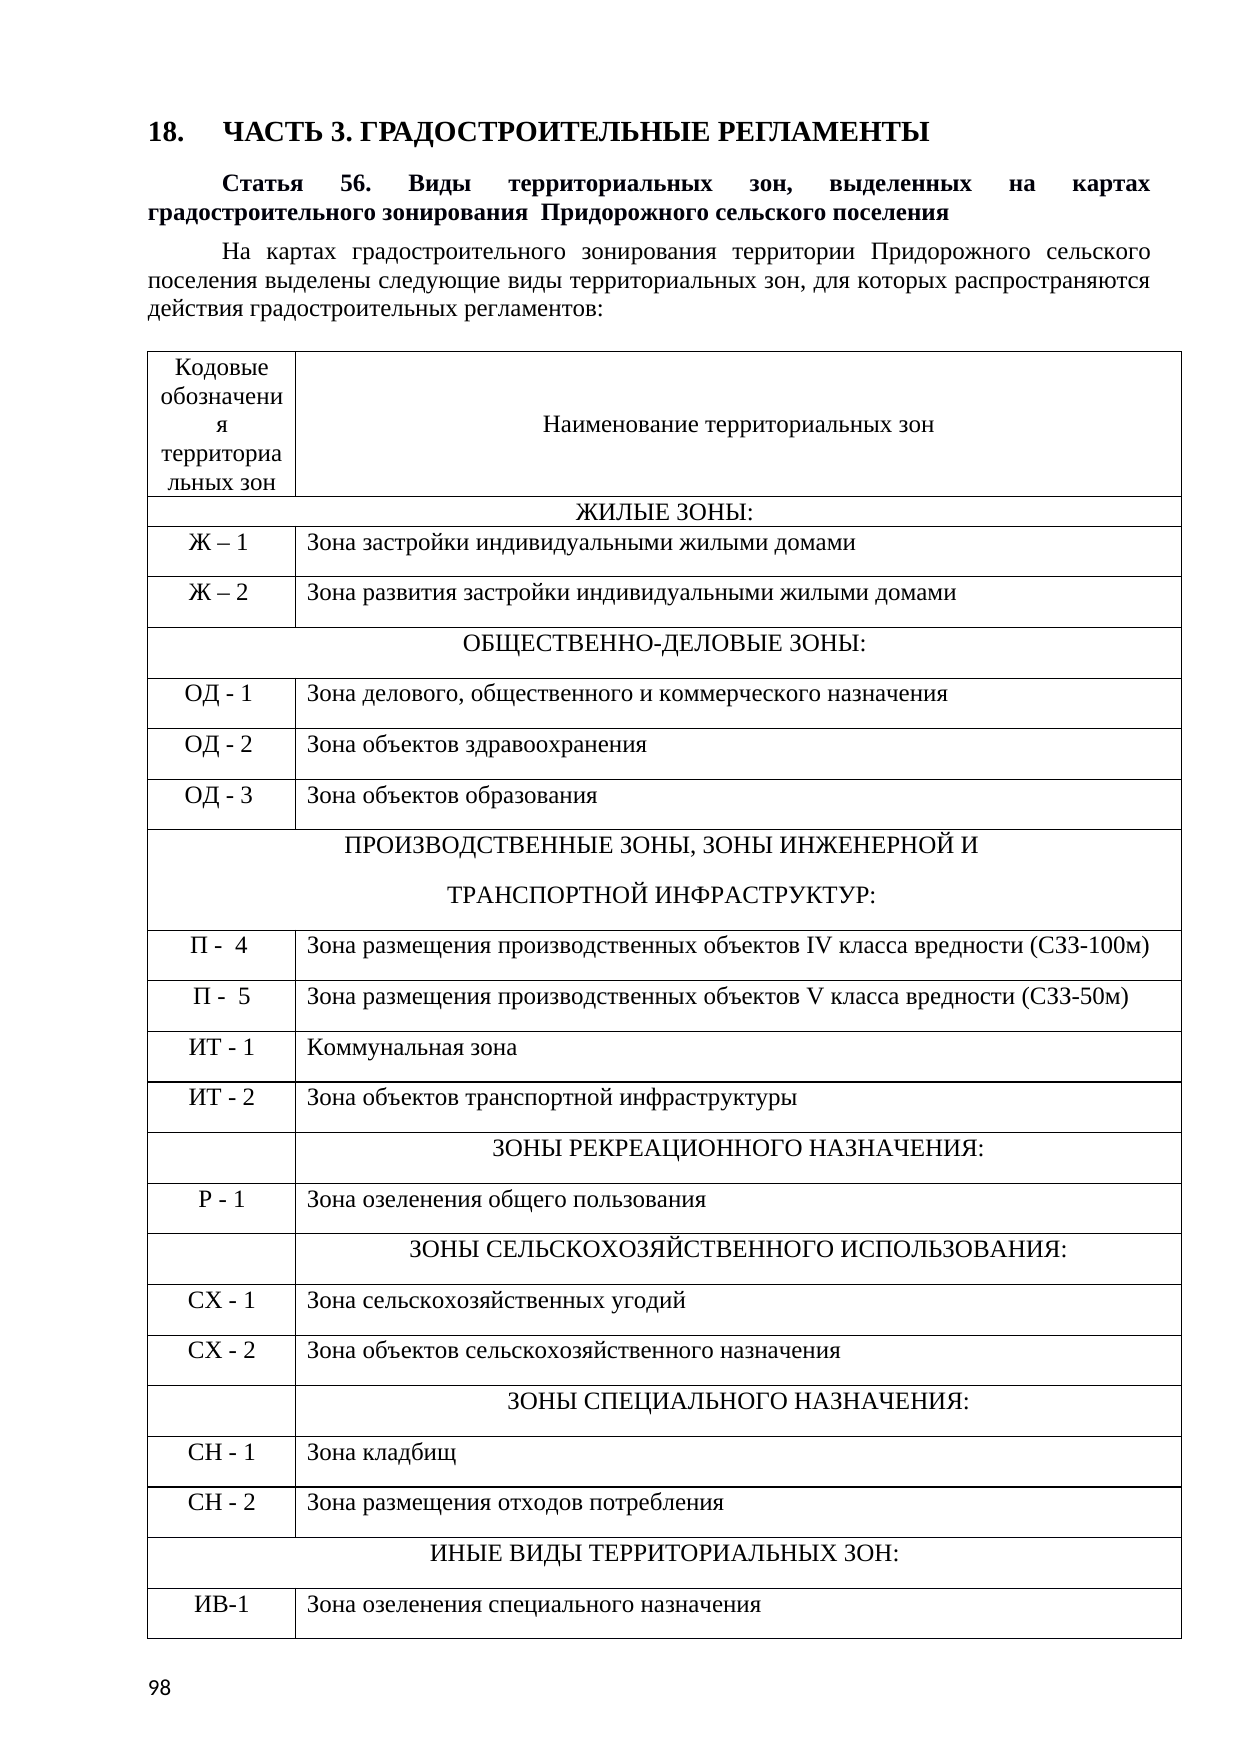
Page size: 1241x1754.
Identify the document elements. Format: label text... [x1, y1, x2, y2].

table_cell ИВ-1 [148, 1589, 295, 1638]
table_cell Зона развития застройки индивидуальными жилыми домами [296, 577, 1181, 627]
table_cell Ж – 2 [148, 577, 295, 627]
table_cell [148, 1386, 295, 1436]
table_cell Коммунальная зона [296, 1032, 1181, 1081]
table_cell Зона объектов транспортной инфраструктуры [296, 1083, 1181, 1132]
table_cell Зона кладбищ [296, 1437, 1181, 1486]
table_cell П - 4 [148, 931, 295, 980]
text На картах градостроительного зонирования территории Придорожного сельского поселения выделены следующие виды территориальных зон, для которых распространяются действия градостроительных регламентов: [148, 236, 1152, 322]
table_cell Зона сельскохозяйственных угодий [296, 1285, 1181, 1334]
table_header Кодовые обозначения территориальных зон [148, 352, 295, 496]
table_cell иные виды территориальных зон: [148, 1538, 1181, 1588]
table_cell ОБЩЕСТВЕННО-ДЕЛОВЫЕ ЗОНЫ: [148, 628, 1181, 677]
table_cell ЗонЫ сельскохозяйственного ИСПОЛЬЗОВАНИЯ: [296, 1234, 1181, 1284]
table_cell Зона размещения отходов потребления [296, 1488, 1181, 1537]
table_cell Зона объектов сельскохозяйственного назначения [296, 1336, 1181, 1385]
table_cell ОД - 1 [148, 679, 295, 728]
table_cell СХ - 1 [148, 1285, 295, 1334]
table_cell СН - 2 [148, 1488, 295, 1537]
subtitle ЧАСТЬ 3. ГРАДОСТРОИТЕЛЬНЫЕ РЕГЛАМЕНТЫ [148, 114, 1152, 147]
table_cell Зона озеленения общего пользования [296, 1184, 1181, 1233]
table_cell Зоны специального назначения: [296, 1386, 1181, 1436]
table_cell [148, 1234, 295, 1284]
table_cell ОД - 3 [148, 780, 295, 829]
table_cell Жилые зоны: [148, 497, 1181, 526]
table_cell СН - 1 [148, 1437, 295, 1486]
table_cell Зона размещения производственных объектов IV класса вредности (СЗЗ-100м) [296, 931, 1181, 980]
table_cell ОД - 2 [148, 729, 295, 779]
subtitle Статья 56. Виды территориальных зон, выделенных на картах градостроительного зонирования Придорожного сельского поселения [148, 168, 1152, 226]
table_cell ИТ - 2 [148, 1083, 295, 1132]
table_cell Зона объектов здравоохранения [296, 729, 1181, 779]
table_cell П - 5 [148, 981, 295, 1031]
table_cell ИТ - 1 [148, 1032, 295, 1081]
table_cell Зона объектов образования [296, 780, 1181, 829]
table_cell Зона размещения производственных объектов V класса вредности (СЗЗ-50м) [296, 981, 1181, 1031]
table_header Наименование территориальных зон [296, 352, 1181, 496]
table_cell Ж – 1 [148, 527, 295, 576]
table_cell Зона застройки индивидуальными жилыми домами [296, 527, 1181, 576]
table_cell [148, 1133, 295, 1183]
table_cell СХ - 2 [148, 1336, 295, 1385]
table_cell Р - 1 [148, 1184, 295, 1233]
table_cell Производственные зоны, Зоны инженерной и транспортной инфраструктур: [148, 830, 1181, 929]
table_cell Зона озеленения специального назначения [296, 1589, 1181, 1638]
table_cell Зона делового, общественного и коммерческого назначения [296, 679, 1181, 728]
table_cell Зоны рекреационного назначения: [296, 1133, 1181, 1183]
